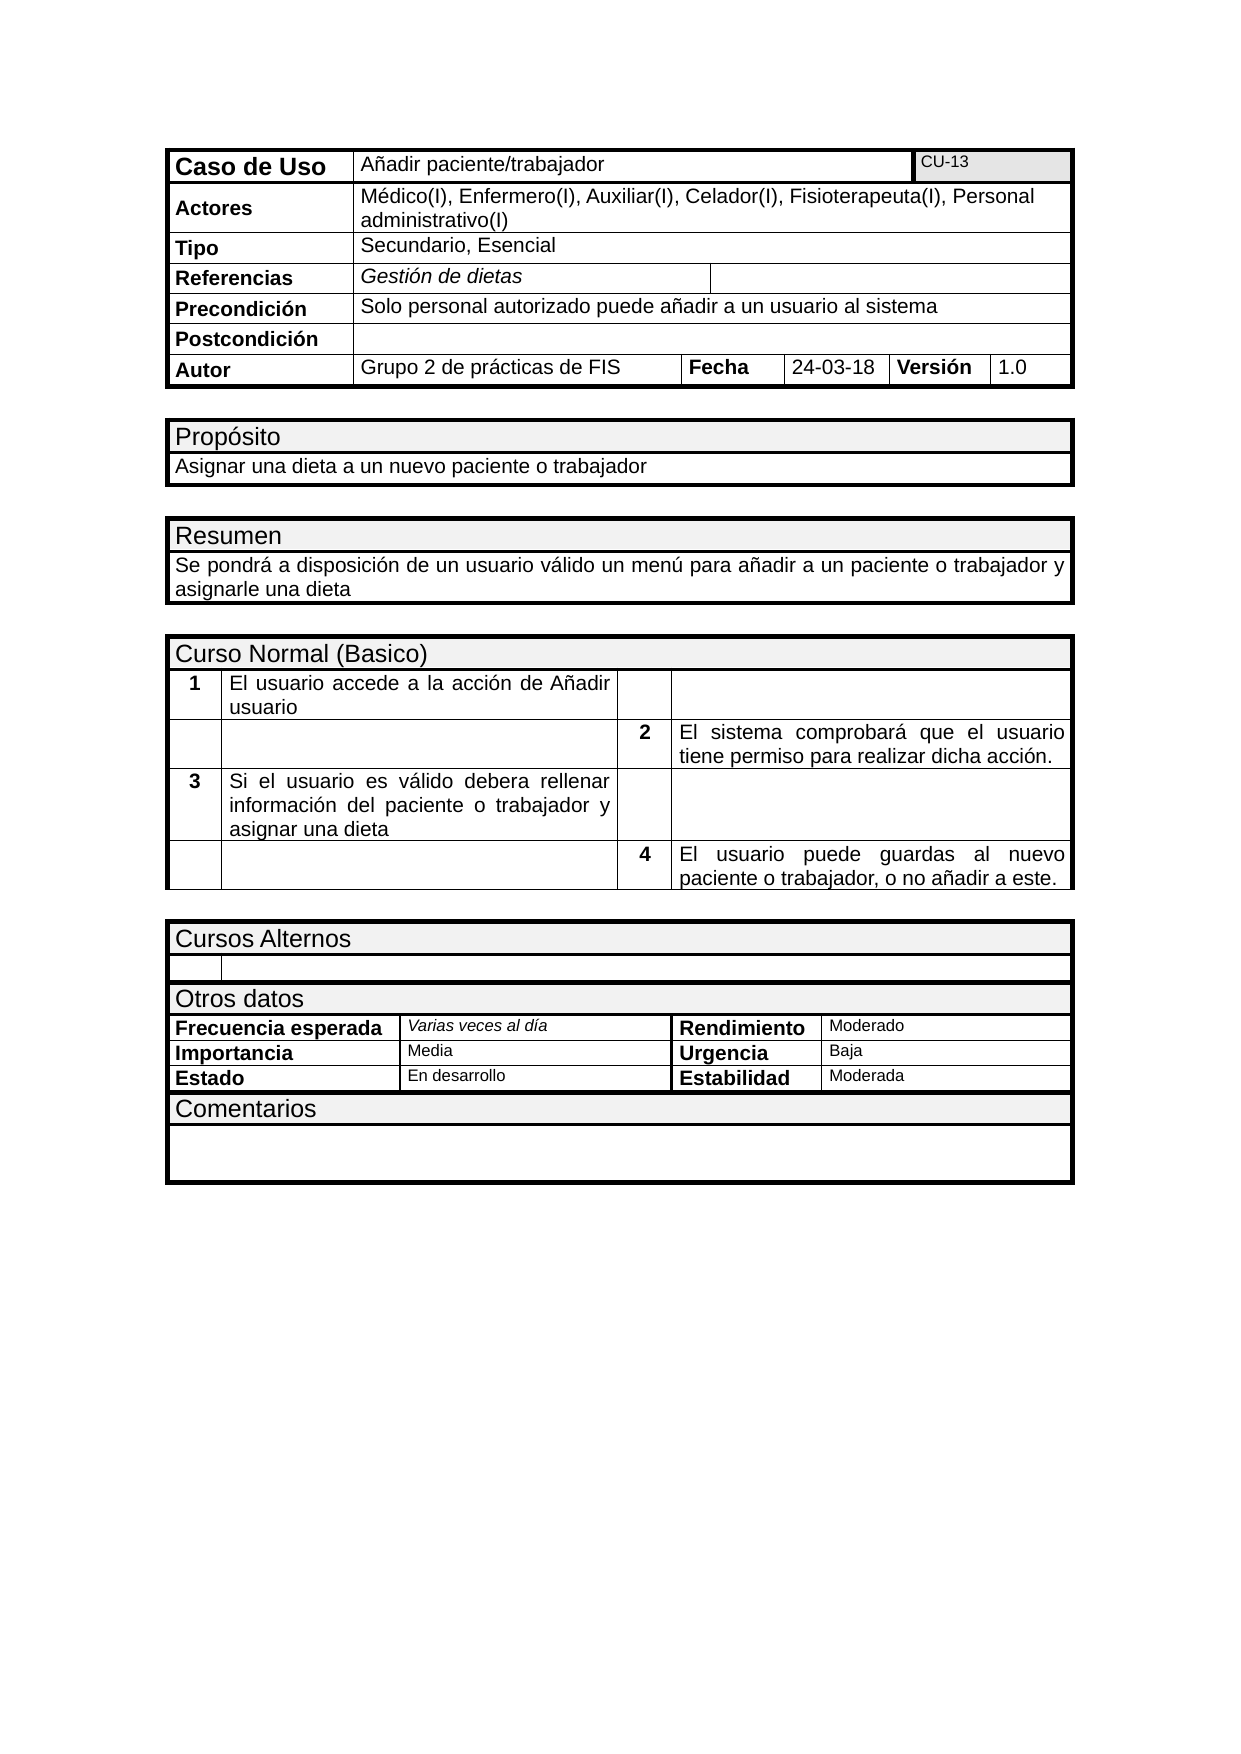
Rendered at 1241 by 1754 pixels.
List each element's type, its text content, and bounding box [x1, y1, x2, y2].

table_cell 24-03-18 [785, 355, 889, 384]
table_cell [618, 769, 671, 840]
table_cell Asignar una dieta a un nuevo paciente o trabajador [170, 454, 1070, 483]
table_cell Postcondición [170, 324, 353, 354]
table_cell [222, 720, 617, 767]
table_cell Moderado [822, 1016, 1070, 1040]
table_cell Rendimiento [673, 1016, 821, 1040]
table_cell El sistema comprobará que el usuario tiene permiso para realizar dicha acción. [672, 720, 1070, 767]
table_cell [222, 956, 1070, 980]
table_cell Se pondrá a disposición de un usuario válido un menú para añadir a un paciente o trabajador y asignarle una dieta [170, 553, 1070, 601]
table_header CU-13 [916, 152, 1070, 181]
table_header Curso Normal (Basico) [170, 639, 1070, 667]
table_cell 1 [170, 671, 221, 718]
table_cell Fecha [682, 355, 784, 384]
table_cell Frecuencia esperada [170, 1016, 399, 1040]
table_cell [170, 956, 221, 980]
table_cell [170, 1126, 1070, 1180]
table_cell Tipo [170, 233, 353, 262]
table_cell Precondición [170, 294, 353, 323]
table_cell 1.0 [991, 355, 1070, 384]
table_cell [711, 264, 1070, 293]
table_cell En desarrollo [401, 1066, 670, 1090]
table_cell [354, 324, 1070, 354]
table_header Añadir paciente/trabajador [354, 152, 911, 181]
table_cell El usuario puede guardas al nuevo paciente o trabajador, o no añadir a este. [672, 841, 1070, 889]
table_cell Importancia [170, 1041, 399, 1065]
table_cell [170, 841, 221, 889]
table_cell Referencias [170, 264, 353, 293]
table_cell [618, 671, 671, 718]
table_cell 3 [170, 769, 221, 840]
table_cell 2 [618, 720, 671, 767]
table_header Resumen [170, 521, 1070, 549]
table_cell Media [401, 1041, 670, 1065]
table_cell Estado [170, 1066, 399, 1090]
table_cell [222, 841, 617, 889]
table_cell El usuario accede a la acción de Añadir usuario [222, 671, 617, 718]
table_cell Moderada [822, 1066, 1070, 1090]
table_cell Solo personal autorizado puede añadir a un usuario al sistema [354, 294, 1070, 323]
table_cell Médico(I), Enfermero(I), Auxiliar(I), Celador(I), Fisioterapeuta(I), Personal administrativo(I) [354, 184, 1070, 232]
table_cell Comentarios [170, 1095, 1070, 1123]
table_cell Gestión de dietas [354, 264, 710, 293]
table_cell [170, 720, 221, 767]
table_cell Actores [170, 184, 353, 232]
table_cell 4 [618, 841, 671, 889]
table_cell Varias veces al día [401, 1016, 670, 1040]
table_cell Baja [822, 1041, 1070, 1065]
table_header Caso de Uso [170, 152, 353, 181]
table_cell Otros datos [170, 985, 1070, 1013]
table_cell Urgencia [673, 1041, 821, 1065]
table_cell Estabilidad [673, 1066, 821, 1090]
table_cell Versión [890, 355, 990, 384]
table_cell [672, 671, 1070, 718]
table_cell Secundario, Esencial [354, 233, 1070, 262]
table_cell [672, 769, 1070, 840]
table_cell Autor [170, 355, 353, 384]
table_cell Si el usuario es válido debera rellenar información del paciente o trabajador y asignar una dieta [222, 769, 617, 840]
table_header Propósito [170, 422, 1070, 451]
table_cell Grupo 2 de prácticas de FIS [354, 355, 681, 384]
table_header Cursos Alternos [170, 924, 1070, 953]
